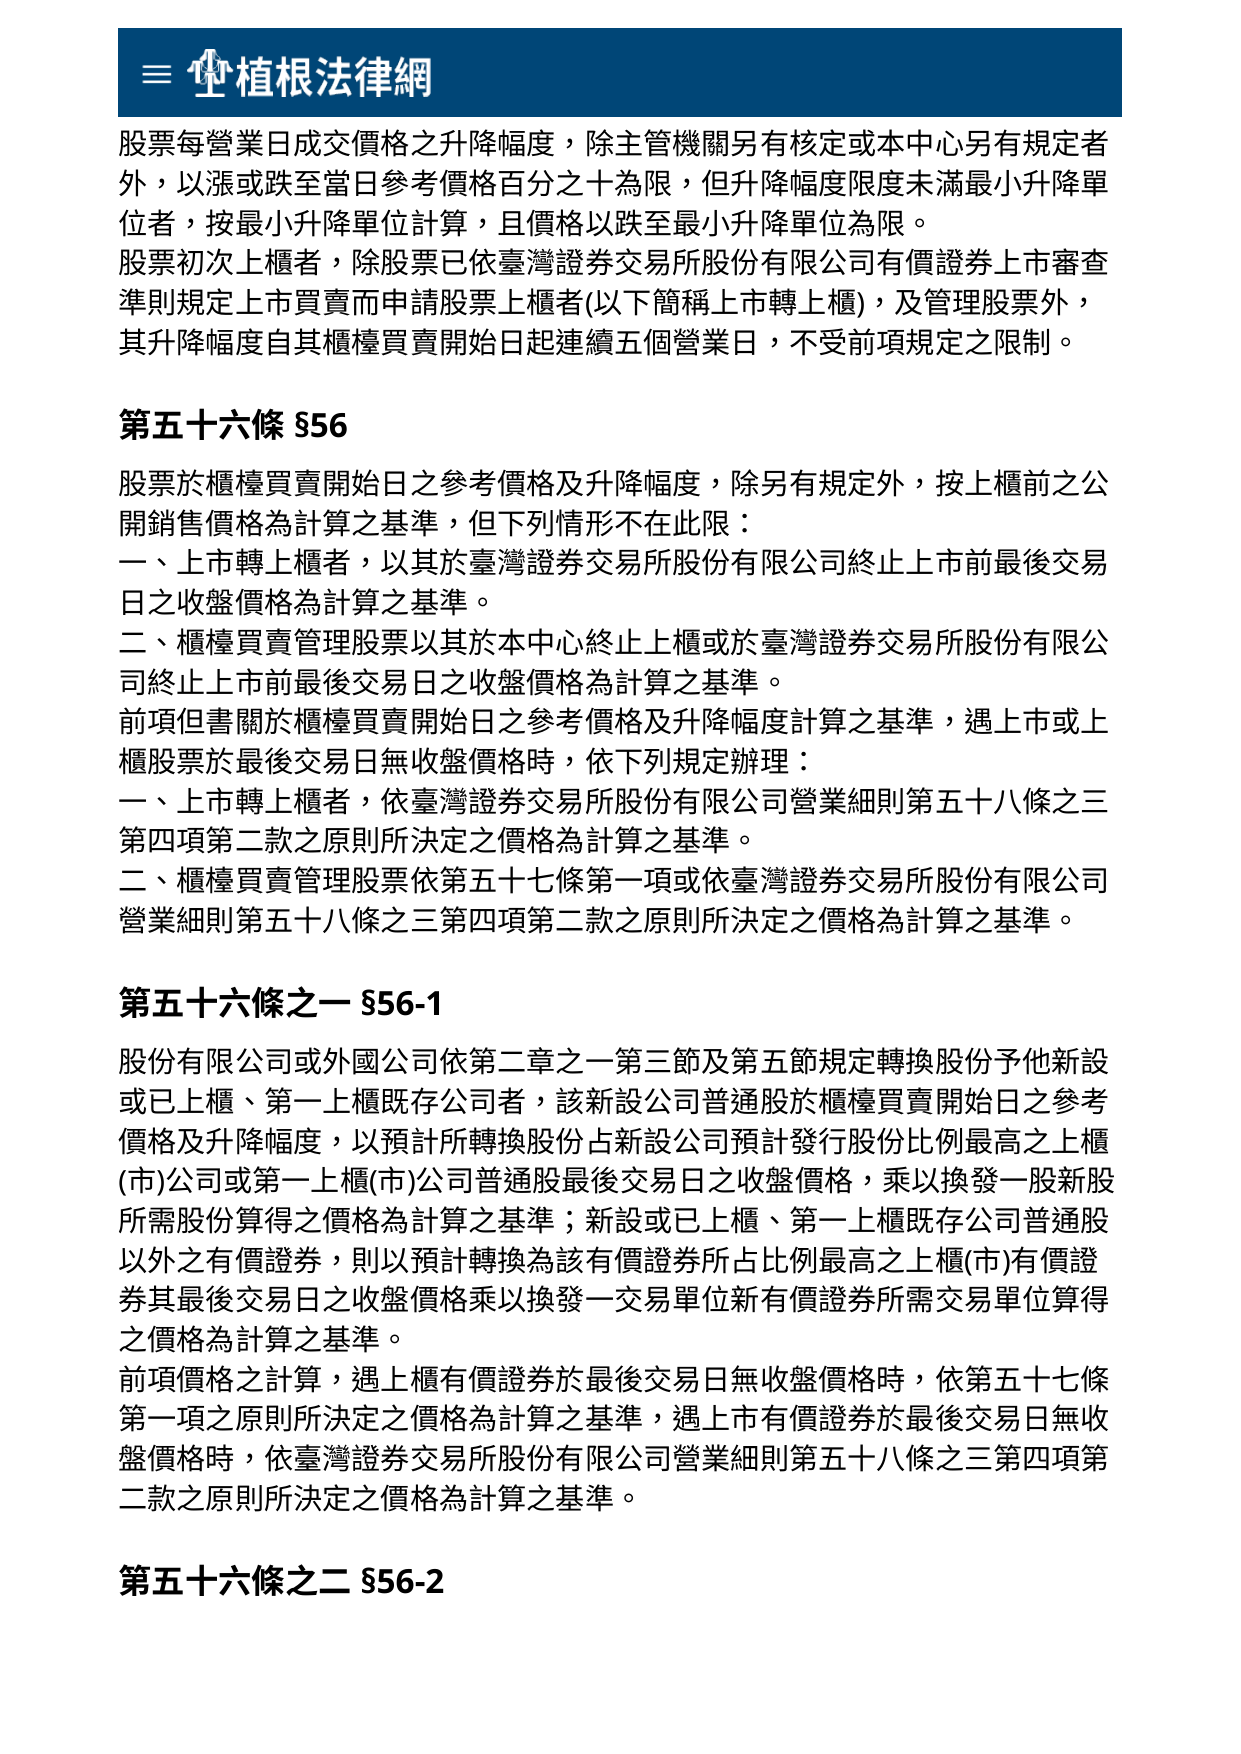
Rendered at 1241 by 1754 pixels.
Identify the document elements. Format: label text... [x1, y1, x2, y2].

text 二、櫃檯買賣管理股票依第五十七條第一項或依臺灣證券交易所股份有限公司營業細則第五十八條之三第四項第二款之原則所決定之價格為計算之基準。 [118, 860, 1122, 940]
text 股票初次上櫃者，除股票已依臺灣證券交易所股份有限公司有價證券上市審查準則規定上市買賣而申請股票上櫃者(以下簡稱上市轉上櫃)，及管理股票外，其升降幅度自其櫃檯買賣開始日起連續五個營業日，不受前項規定之限制。 [118, 243, 1122, 362]
text 一、上市轉上櫃者，依臺灣證券交易所股份有限公司營業細則第五十八條之三第四項第二款之原則所決定之價格為計算之基準。 [118, 781, 1122, 860]
text 第五十六條 §56 [118, 401, 1122, 447]
text 一、上市轉上櫃者，以其於臺灣證券交易所股份有限公司終止上市前最後交易日之收盤價格為計算之基準。 [118, 543, 1122, 622]
picture [118, 28, 1122, 117]
text 第五十六條之二 §56-2 [118, 1557, 1122, 1603]
text 前項價格之計算，遇上櫃有價證券於最後交易日無收盤價格時，依第五十七條第一項之原則所決定之價格為計算之基準，遇上市有價證券於最後交易日無收盤價格時，依臺灣證券交易所股份有限公司營業細則第五十八條之三第四項第二款之原則所決定之價格為計算之基準。 [118, 1359, 1122, 1518]
text 前項但書關於櫃檯買賣開始日之參考價格及升降幅度計算之基準，遇上巿或上櫃股票於最後交易日無收盤價格時，依下列規定辦理： [118, 702, 1122, 781]
text 股份有限公司或外國公司依第二章之一第三節及第五節規定轉換股份予他新設或已上櫃、第一上櫃既存公司者，該新設公司普通股於櫃檯買賣開始日之參考價格及升降幅度，以預計所轉換股份占新設公司預計發行股份比例最高之上櫃(市)公司或第一上櫃(市)公司普通股最後交易日之收盤價格，乘以換發一股新股所需股份算得之價格為計算之基準；新設或已上櫃、第一上櫃既存公司普通股以外之有價證券，則以預計轉換為該有價證券所占比例最高之上櫃(市)有價證券其最後交易日之收盤價格乘以換發一交易單位新有價證券所需交易單位算得之價格為計算之基準。 [118, 1041, 1122, 1359]
text 股票每營業日成交價格之升降幅度，除主管機關另有核定或本中心另有規定者外，以漲或跌至當日參考價格百分之十為限，但升降幅度限度未滿最小升降單位者，按最小升降單位計算，且價格以跌至最小升降單位為限。 [118, 123, 1122, 243]
text 第五十六條之一 §56-1 [118, 979, 1122, 1025]
text 二、櫃檯買賣管理股票以其於本中心終止上櫃或於臺灣證券交易所股份有限公司終止上市前最後交易日之收盤價格為計算之基準。 [118, 622, 1122, 702]
text 股票於櫃檯買賣開始日之參考價格及升降幅度，除另有規定外，按上櫃前之公開銷售價格為計算之基準，但下列情形不在此限： [118, 463, 1122, 543]
